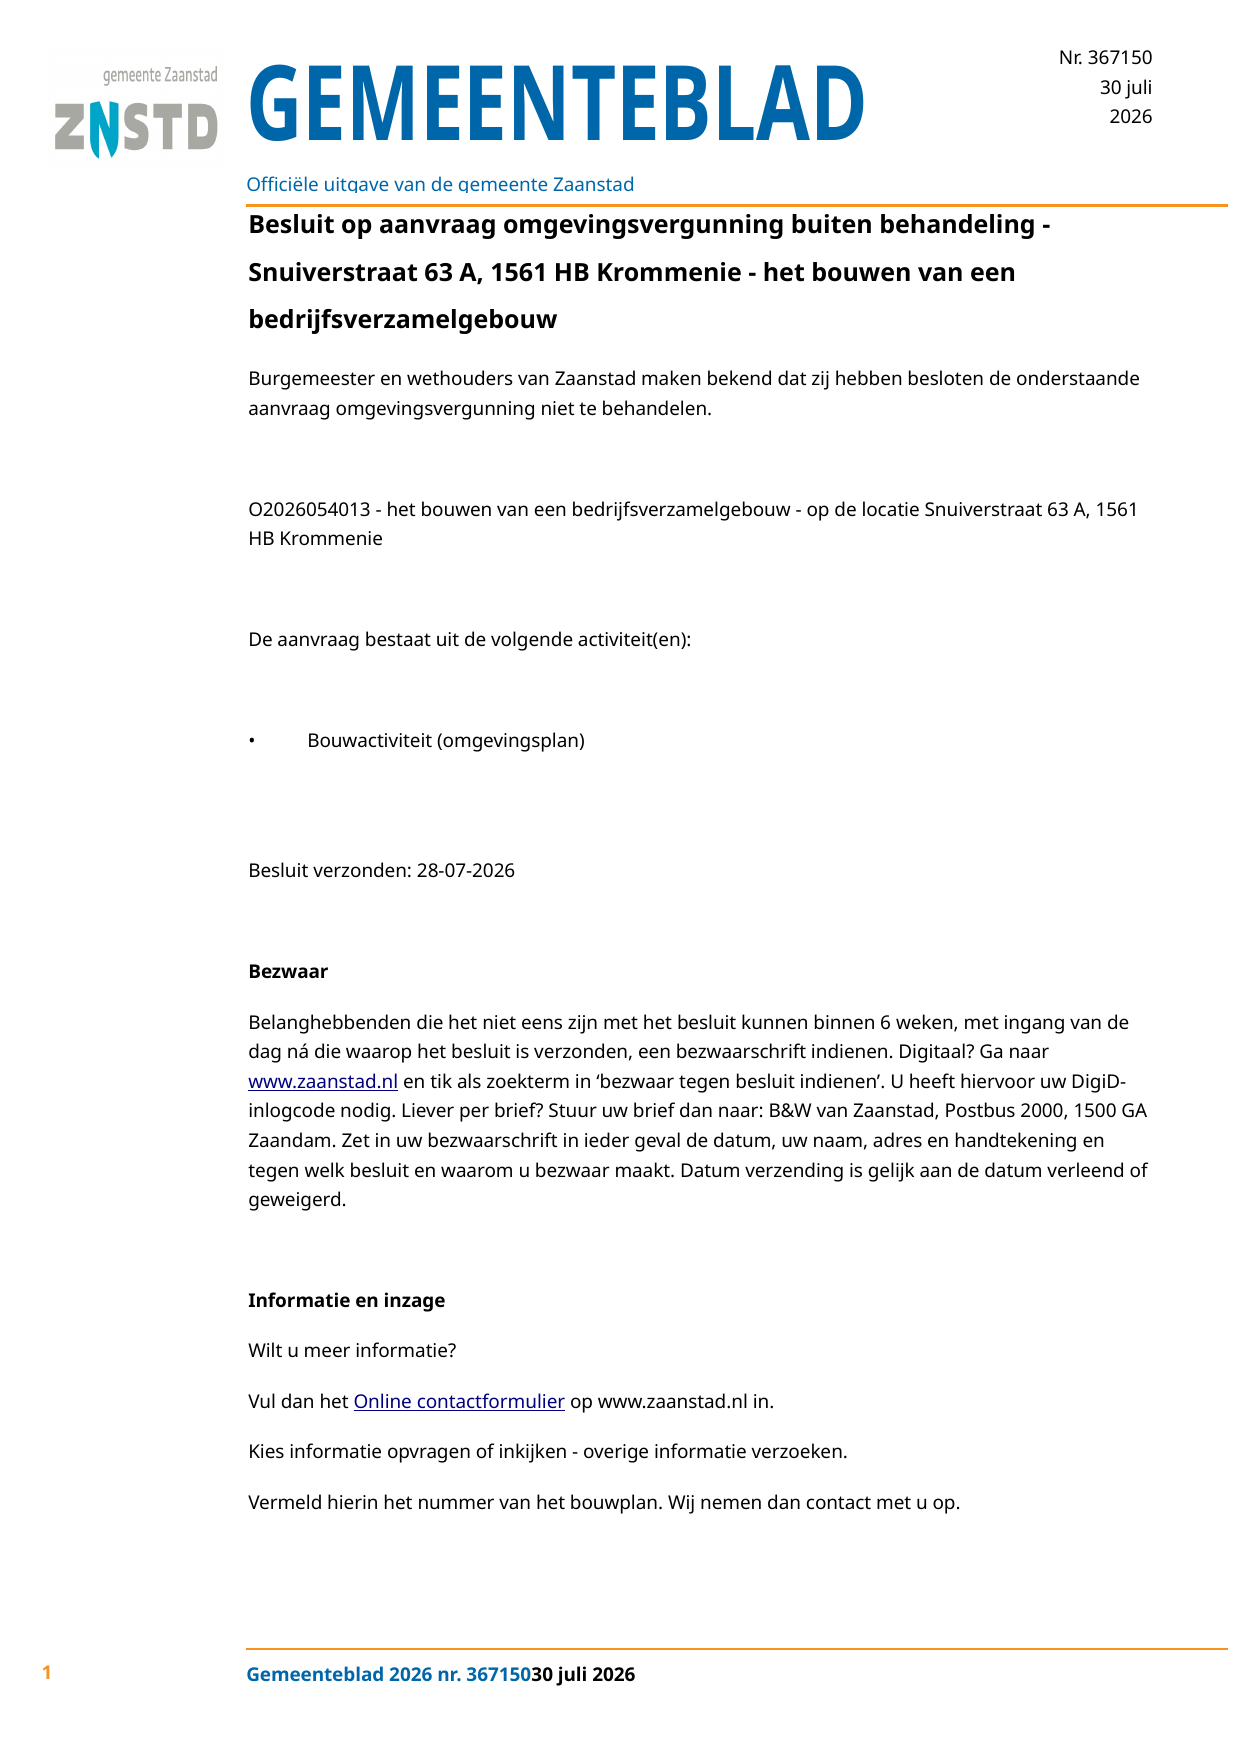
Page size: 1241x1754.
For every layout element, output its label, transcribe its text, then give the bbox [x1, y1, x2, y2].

text O2026054013 - het bouwen van een bedrijfsverzamelgebouw - op de locatie Snuiverstraat 63 A, 1561 HB Krommenie [248, 496, 1152, 551]
text Vermeld hierin het nummer van het bouwplan. Wij nemen dan contact met u op. [248, 1489, 1152, 1514]
list Bouwactiviteit (omgevingsplan) [248, 727, 1152, 753]
text De aanvraag bestaat uit de volgende activiteit(en): [248, 626, 1152, 652]
text Besluit verzonden: 28-07-2026 [248, 858, 1152, 883]
text Kies informatie opvragen of inkijken - overige informatie verzoeken. [248, 1438, 1152, 1464]
text Belanghebbenden die het niet eens zijn met het besluit kunnen binnen 6 weken, met ingang van de dag ná die waarop het besluit is verzonden, een bezwaarschrift indienen. Digitaal? Ga naar www.zaanstad.nl en tik als zoekterm in ‘bezwaar tegen besluit indienen’. U heeft hiervoor uw DigiD-inlogcode nodig. Liever per brief? Stuur uw brief dan naar: B&W van Zaanstad, Postbus 2000, 1500 GA Zaandam. Zet in uw bezwaarschrift in ieder geval de datum, uw naam, adres en handtekening en tegen welk besluit en waarom u bezwaar maakt. Datum verzending is gelijk aan de datum verleend of geweigerd. [248, 1009, 1152, 1212]
text Besluit op aanvraag omgevingsvergunning buiten behandeling - Snuiverstraat 63 A, 1561 HB Krommenie - het bouwen van een bedrijfsverzamelgebouw [248, 207, 1152, 336]
text Vul dan het Online contactformulier op www.zaanstad.nl in. [248, 1388, 1152, 1414]
text Informatie en inzage [248, 1287, 1152, 1313]
text Burgemeester en wethouders van Zaanstad maken bekend dat zij hebben besloten de onderstaande aanvraag omgevingsvergunning niet te behandelen. [248, 366, 1152, 421]
picture [41, 47, 231, 172]
text Bezwaar [248, 958, 1152, 984]
text Wilt u meer informatie? [248, 1338, 1152, 1363]
